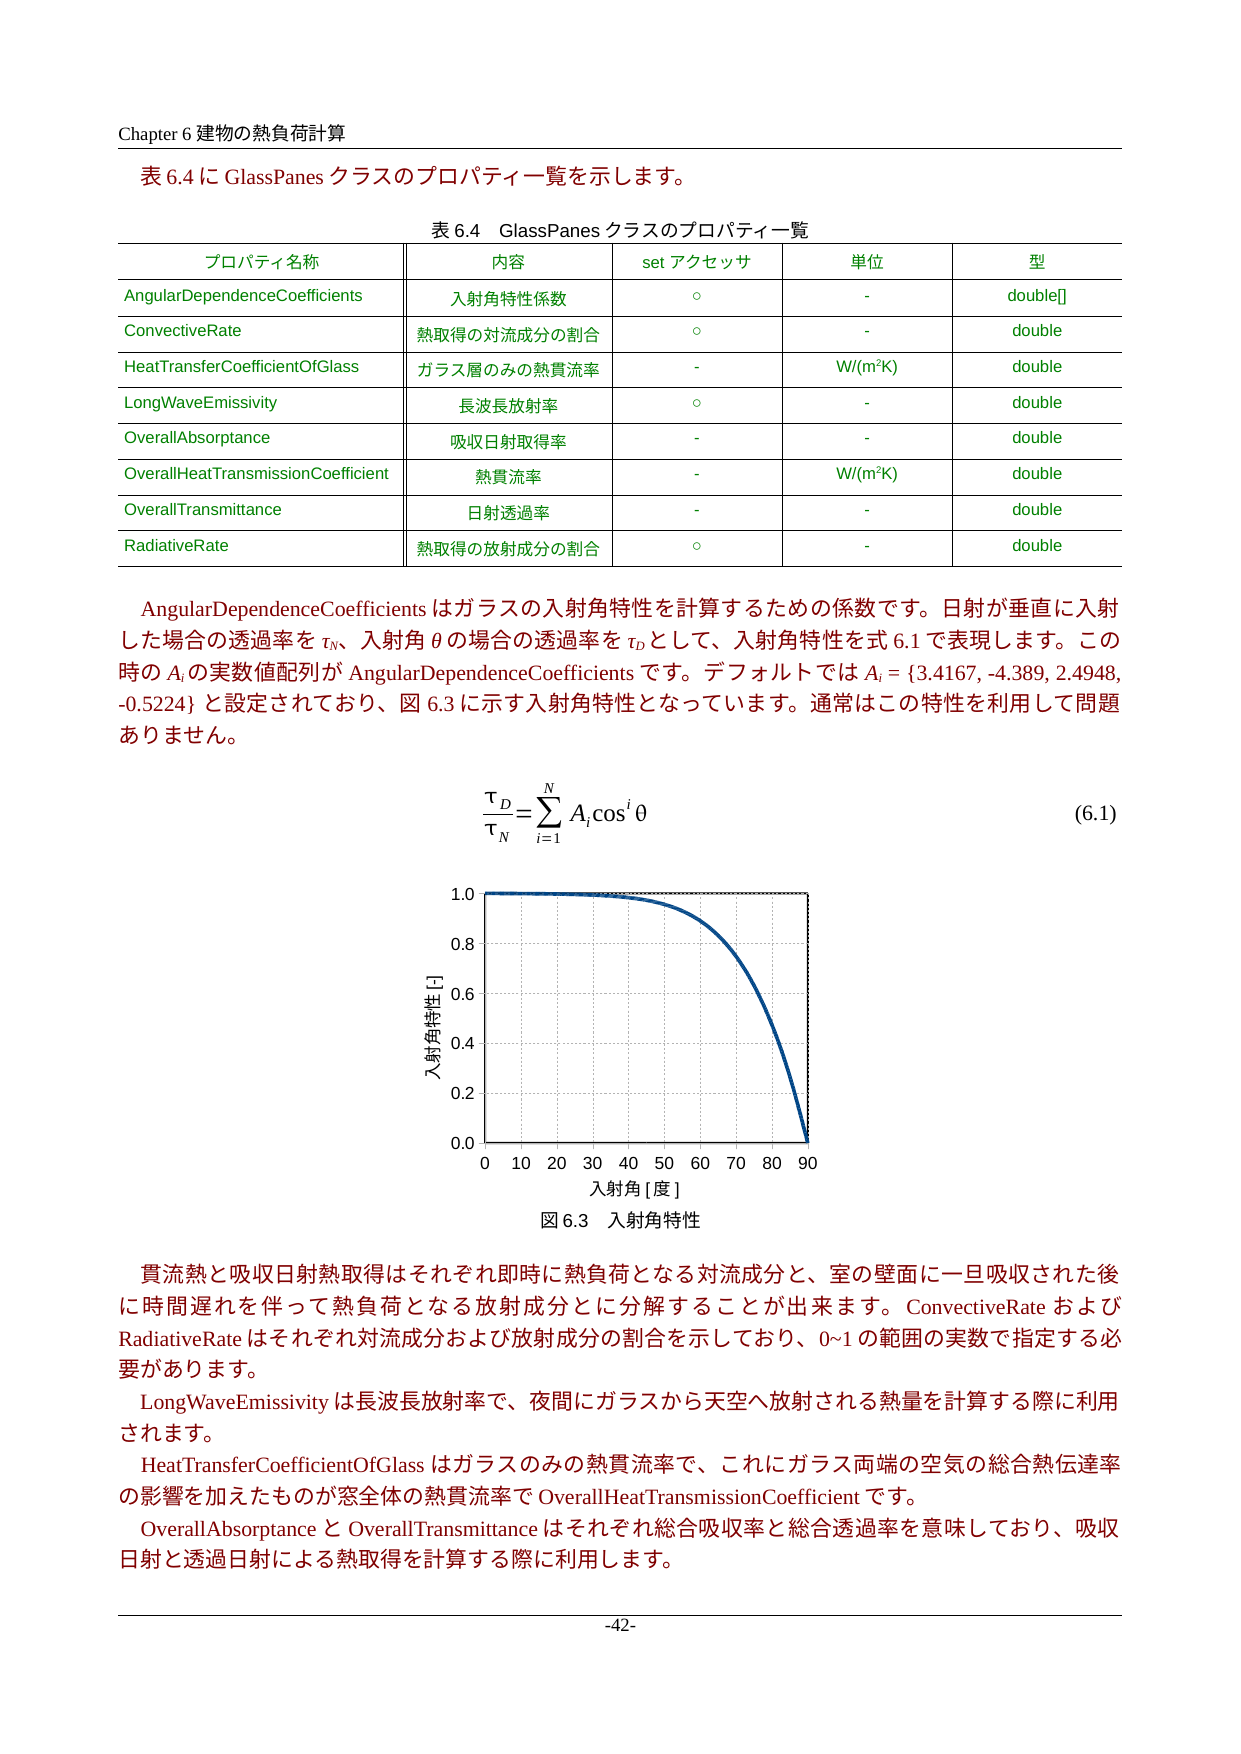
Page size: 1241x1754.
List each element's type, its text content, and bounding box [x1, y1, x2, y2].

table_cell 日射透過率 [407, 496, 612, 530]
table_header 単位 [783, 244, 952, 279]
table_cell RadiativeRate [118, 531, 403, 566]
table_cell OverallHeatTransmissionCoefficient [118, 460, 403, 494]
table_cell 長波長放射率 [407, 388, 612, 423]
table_cell double [953, 424, 1122, 459]
text OverallAbsorptanceとOverallTransmittanceはそれぞれ総合吸収率と総合透過率を意味しており、吸収日射と透過日射による熱取得を計算する際に利用します。 [118, 1511, 1122, 1574]
table_cell - [613, 496, 782, 530]
table_cell double [953, 353, 1122, 387]
table_header 内容 [407, 244, 612, 279]
text 図6.3 入射角特性 [414, 1206, 826, 1233]
table_cell - [783, 317, 952, 352]
table_cell LongWaveEmissivity [118, 388, 403, 423]
table_cell - [613, 424, 782, 459]
table_cell - [783, 496, 952, 530]
table_cell 熱取得の対流成分の割合 [407, 317, 612, 352]
table_cell AngularDependenceCoefficients [118, 280, 403, 316]
text LongWaveEmissivityは長波長放射率で、夜間にガラスから天空へ放射される熱量を計算する際に利用されます。 [118, 1384, 1122, 1447]
table_cell ○ [613, 388, 782, 423]
table_cell double [953, 460, 1122, 494]
table_cell 熱取得の放射成分の割合 [407, 531, 612, 566]
text HeatTransferCoefficientOfGlassはガラスのみの熱貫流率で、これにガラス両端の空気の総合熱伝達率の影響を加えたものが窓全体の熱貫流率でOverallHeatTransmissionCoefficientです。 [118, 1447, 1122, 1511]
table_cell double[] [953, 280, 1122, 316]
table_header プロパティ名称 [118, 244, 403, 279]
table_header set アクセッサ [613, 244, 782, 279]
table_cell double [953, 388, 1122, 423]
table_header (6.1) [1010, 774, 1122, 853]
table_cell - [783, 280, 952, 316]
table_cell double [953, 496, 1122, 530]
table_cell W/(m2K) [783, 353, 952, 387]
table_cell 熱貫流率 [407, 460, 612, 494]
table_header [118, 774, 1010, 853]
text 表6.4にGlassPanesクラスのプロパティ一覧を示します。 [118, 159, 1122, 191]
table_cell ガラス層のみの熱貫流率 [407, 353, 612, 387]
table_cell double [953, 317, 1122, 352]
table_cell - [783, 388, 952, 423]
table_cell ConvectiveRate [118, 317, 403, 352]
table_cell ○ [613, 280, 782, 316]
table_cell - [613, 460, 782, 494]
table_cell OverallTransmittance [118, 496, 403, 530]
table_cell - [783, 531, 952, 566]
text 貫流熱と吸収日射熱取得はそれぞれ即時に熱負荷となる対流成分と、室の壁面に一旦吸収された後に時間遅れを伴って熱負荷となる放射成分とに分解することが出来ます。ConvectiveRateおよびRadiativeRateはそれぞれ対流成分および放射成分の割合を示しており、0~1の範囲の実数で指定する必要があります。 [118, 1257, 1122, 1384]
table_cell 吸収日射取得率 [407, 424, 612, 459]
table_cell W/(m2K) [783, 460, 952, 494]
table_cell HeatTransferCoefficientOfGlass [118, 353, 403, 387]
table_cell ○ [613, 531, 782, 566]
table_cell OverallAbsorptance [118, 424, 403, 459]
text 表6.4 GlassPanesクラスのプロパティ一覧 [118, 215, 1122, 242]
text AngularDependenceCoefficientsはガラスの入射角特性を計算するための係数です。日射が垂直に入射した場合の透過率をτN、入射角θの場合の透過率をτDとして、入射角特性を式6.1で表現します。この時のAiの実数値配列がAngularDependenceCoefficientsです。デフォルトではAi = {3.4167, -4.389, 2.4948, -0.5224} と設定されており、図6.3に示す入射角特性となっています。通常はこの特性を利用して問題ありません。 [118, 591, 1122, 749]
table_header 型 [953, 244, 1122, 279]
table_cell - [783, 424, 952, 459]
table_cell 入射角特性係数 [407, 280, 612, 316]
table_cell ○ [613, 317, 782, 352]
table_cell double [953, 531, 1122, 566]
table_cell - [613, 353, 782, 387]
